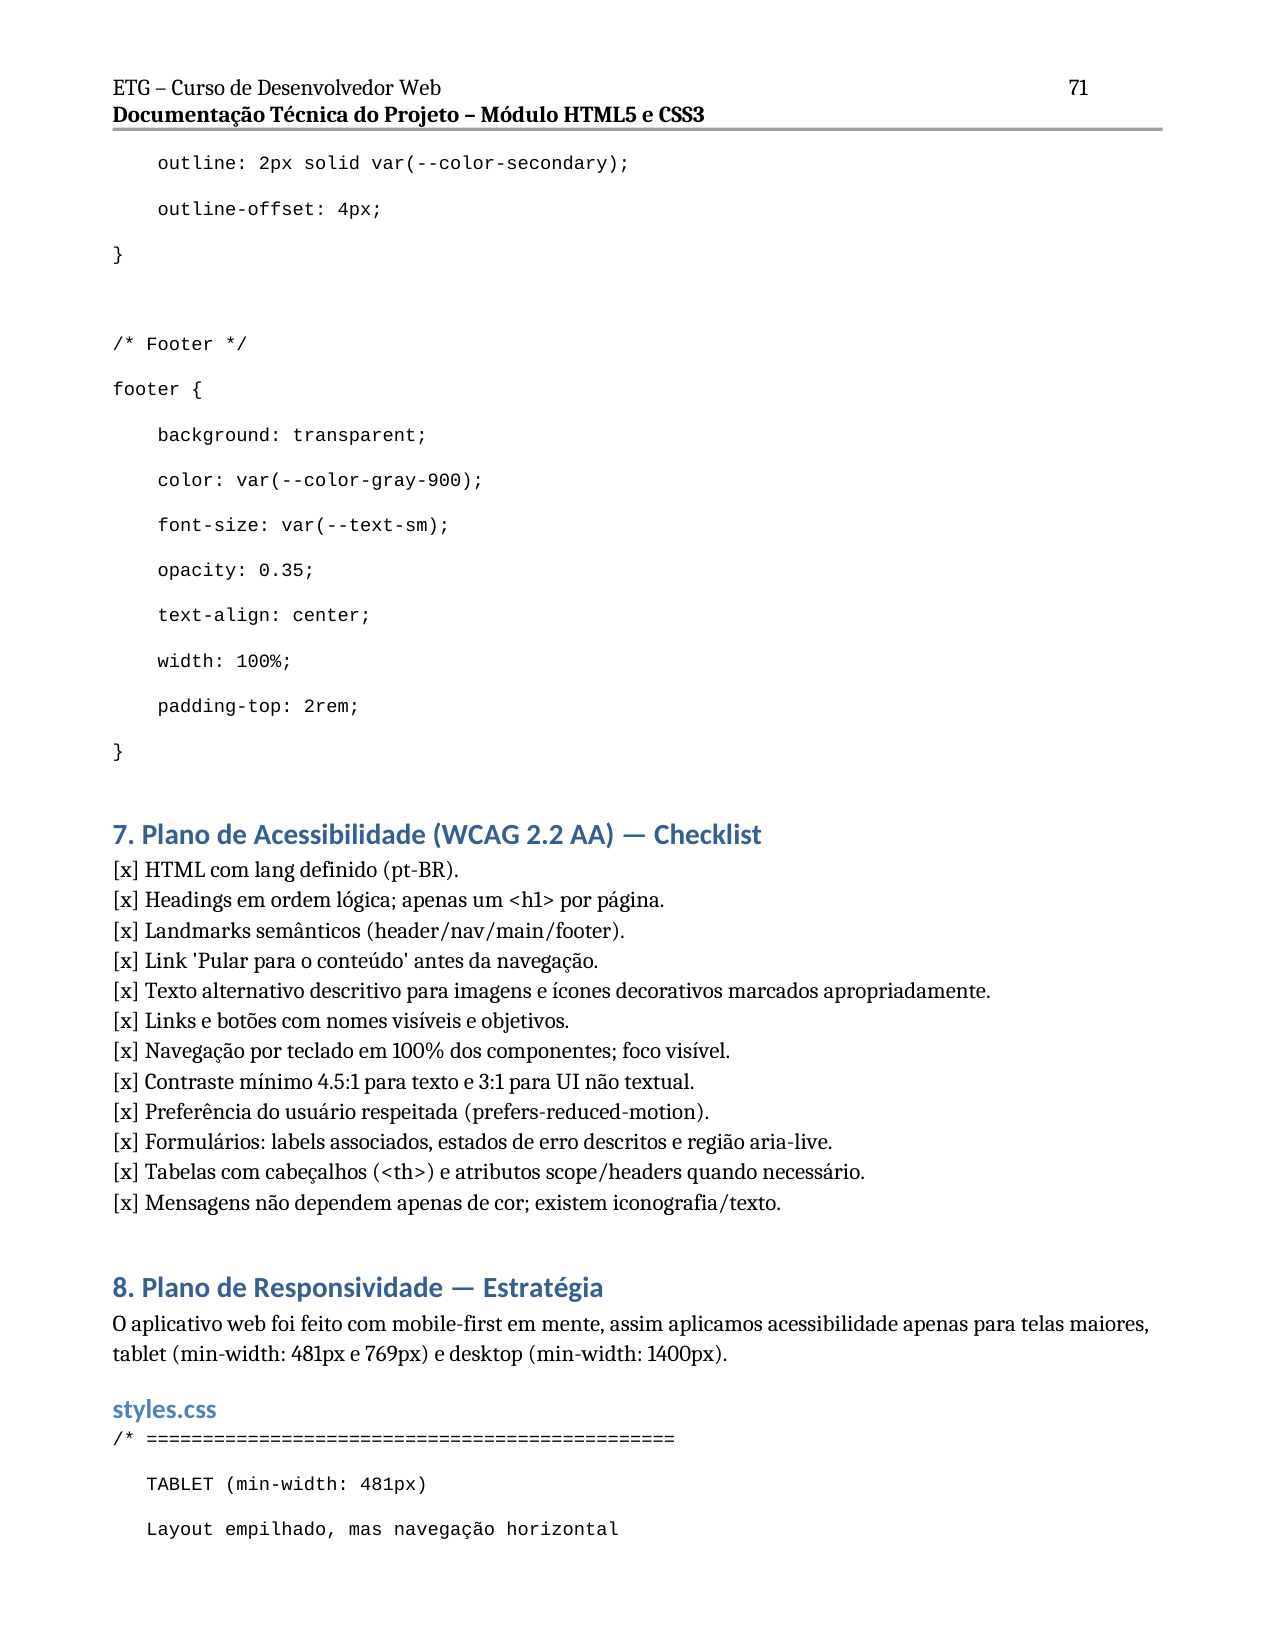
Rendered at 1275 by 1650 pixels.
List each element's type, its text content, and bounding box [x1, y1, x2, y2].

text font-size: var(--text-sm); [112, 516, 1162, 537]
text footer { [112, 380, 1162, 401]
text O aplicativo web foi feito com mobile-first em mente, assim aplicamos acessibilidade apenas para telas maiores, tablet (min-width: 481px e 769px) e desktop (min-width: 1400px). [112, 1311, 1162, 1367]
text /* Footer */ [112, 335, 1162, 356]
text [x] Formulários: labels associados, estados de erro descritos e região aria-live. [112, 1129, 1162, 1155]
text [x] Link 'Pular para o conteúdo' antes da navegação. [112, 948, 1162, 974]
text outline-offset: 4px; [112, 199, 1162, 221]
text /* =============================================== [112, 1430, 1162, 1451]
text [x] Tabelas com cabeçalhos (<th>) e atributos scope/headers quando necessário. [112, 1159, 1162, 1186]
text color: var(--color-gray-900); [112, 471, 1162, 492]
text } [112, 742, 1162, 763]
text [x] Preferência do usuário respeitada (prefers-reduced-motion). [112, 1099, 1162, 1125]
text outline: 2px solid var(--color-secondary); [112, 154, 1162, 175]
text background: transparent; [112, 425, 1162, 447]
text padding-top: 2rem; [112, 697, 1162, 718]
text [x] Landmarks semânticos (header/nav/main/footer). [112, 917, 1162, 944]
text TABLET (min-width: 481px) [112, 1475, 1162, 1496]
text [x] Mensagens não dependem apenas de cor; existem iconografia/texto. [112, 1189, 1162, 1216]
subtitle 8. Plano de Responsividade — Estratégia [112, 1269, 1162, 1305]
text [x] Links e botões com nomes visíveis e objetivos. [112, 1008, 1162, 1034]
text width: 100%; [112, 651, 1162, 673]
text [x] Texto alternativo descritivo para imagens e ícones decorativos marcados apropriadamente. [112, 978, 1162, 1004]
subtitle styles.css [112, 1392, 1162, 1425]
text Layout empilhado, mas navegação horizontal [112, 1520, 1162, 1541]
text [x] Headings em ordem lógica; apenas um <h1> por página. [112, 887, 1162, 914]
text [x] Contraste mínimo 4.5:1 para texto e 3:1 para UI não textual. [112, 1068, 1162, 1095]
text text-align: center; [112, 606, 1162, 627]
text opacity: 0.35; [112, 561, 1162, 582]
text [x] HTML com lang definido (pt-BR). [112, 857, 1162, 883]
text [x] Navegação por teclado em 100% dos componentes; foco visível. [112, 1038, 1162, 1065]
subtitle 7. Plano de Acessibilidade (WCAG 2.2 AA) — Checklist [112, 816, 1162, 852]
text } [112, 244, 1162, 266]
